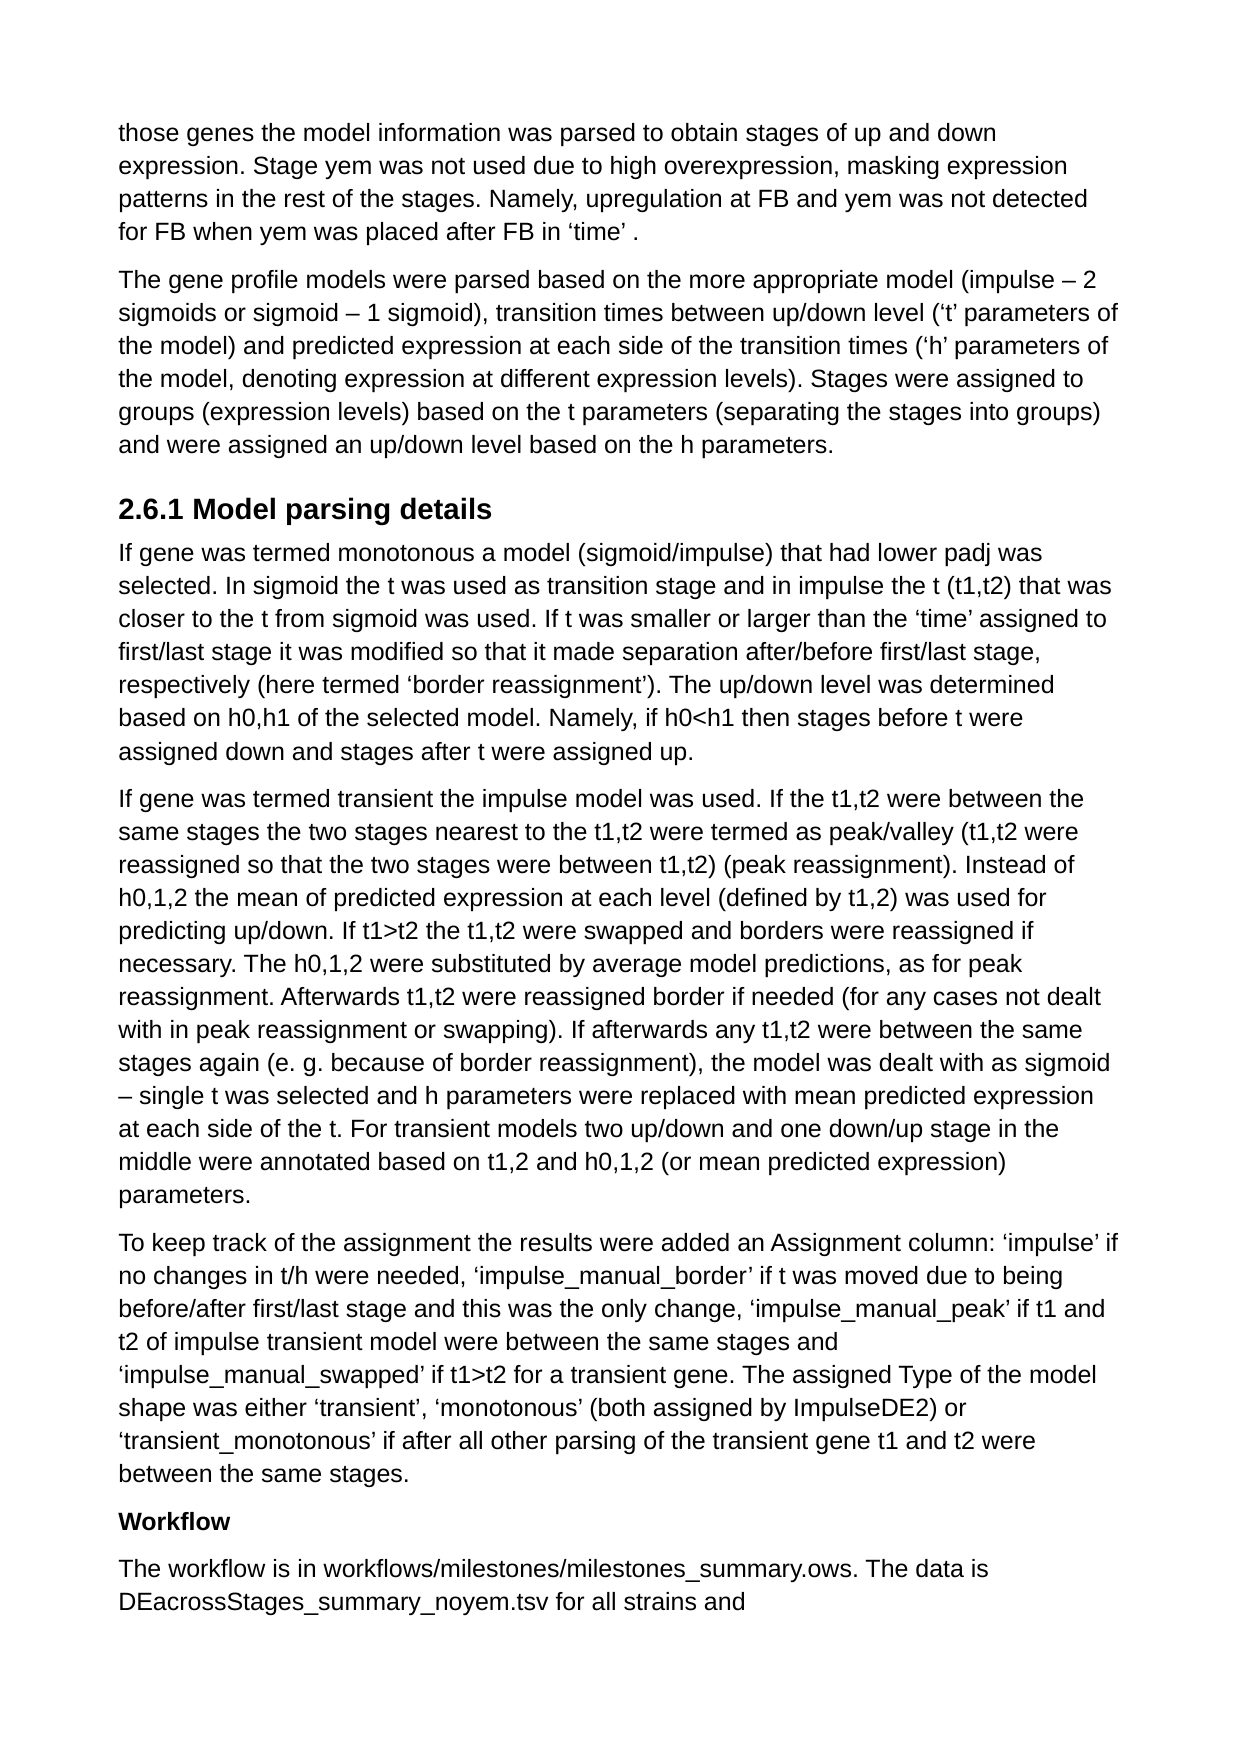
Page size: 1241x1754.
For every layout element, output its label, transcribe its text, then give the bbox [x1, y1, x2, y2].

text If gene was termed monotonous a model (sigmoid/impulse) that had lower padj was selected. In sigmoid the t was used as transition stage and in impulse the t (t1,t2) that was closer to the t from sigmoid was used. If t was smaller or larger than the ‘time’ assigned to first/last stage it was modified so that it made separation after/before first/last stage, respectively (here termed ‘border reassignment’). The up/down level was determined based on h0,h1 of the selected model. Namely, if h0<h1 then stages before t were assigned down and stages after t were assigned up. [118, 538, 1122, 765]
subtitle Model parsing details [118, 492, 1122, 526]
text If gene was termed transient the impulse model was used. If the t1,t2 were between the same stages the two stages nearest to the t1,t2 were termed as peak/valley (t1,t2 were reassigned so that the two stages were between t1,t2) (peak reassignment). Instead of h0,1,2 the mean of predicted expression at each level (defined by t1,2) was used for predicting up/down. If t1>t2 the t1,t2 were swapped and borders were reassigned if necessary. The h0,1,2 were substituted by average model predictions, as for peak reassignment. Afterwards t1,t2 were reassigned border if needed (for any cases not dealt with in peak reassignment or swapping). If afterwards any t1,t2 were between the same stages again (e. g. because of border reassignment), the model was dealt with as sigmoid – single t was selected and h parameters were replaced with mean predicted expression at each side of the t. For transient models two up/down and one down/up stage in the middle were annotated based on t1,2 and h0,1,2 (or mean predicted expression) parameters. [118, 784, 1122, 1209]
text The gene profile models were parsed based on the more appropriate model (impulse – 2 sigmoids or sigmoid – 1 sigmoid), transition times between up/down level (‘t’ parameters of the model) and predicted expression at each side of the transition times (‘h’ parameters of the model, denoting expression at different expression levels). Stages were assigned to groups (expression levels) based on the t parameters (separating the stages into groups) and were assigned an up/down level based on the h parameters. [118, 265, 1122, 459]
text The workflow is in workflows/milestones/milestones_summary.ows. The data is DEacrossStages_summary_noyem.tsv for all strains and [118, 1554, 1122, 1616]
text Workflow [118, 1507, 1122, 1535]
text To keep track of the assignment the results were added an Assignment column: ‘impulse’ if no changes in t/h were needed, ‘impulse_manual_border’ if t was moved due to being before/after first/last stage and this was the only change, ‘impulse_manual_peak’ if t1 and t2 of impulse transient model were between the same stages and ‘impulse_manual_swapped’ if t1>t2 for a transient gene. The assigned Type of the model shape was either ‘transient’, ‘monotonous’ (both assigned by ImpulseDE2) or ‘transient_monotonous’ if after all other parsing of the transient gene t1 and t2 were between the same stages. [118, 1228, 1122, 1488]
text those genes the model information was parsed to obtain stages of up and down expression. Stage yem was not used due to high overexpression, masking expression patterns in the rest of the stages. Namely, upregulation at FB and yem was not detected for FB when yem was placed after FB in ‘time’ . [118, 118, 1122, 246]
